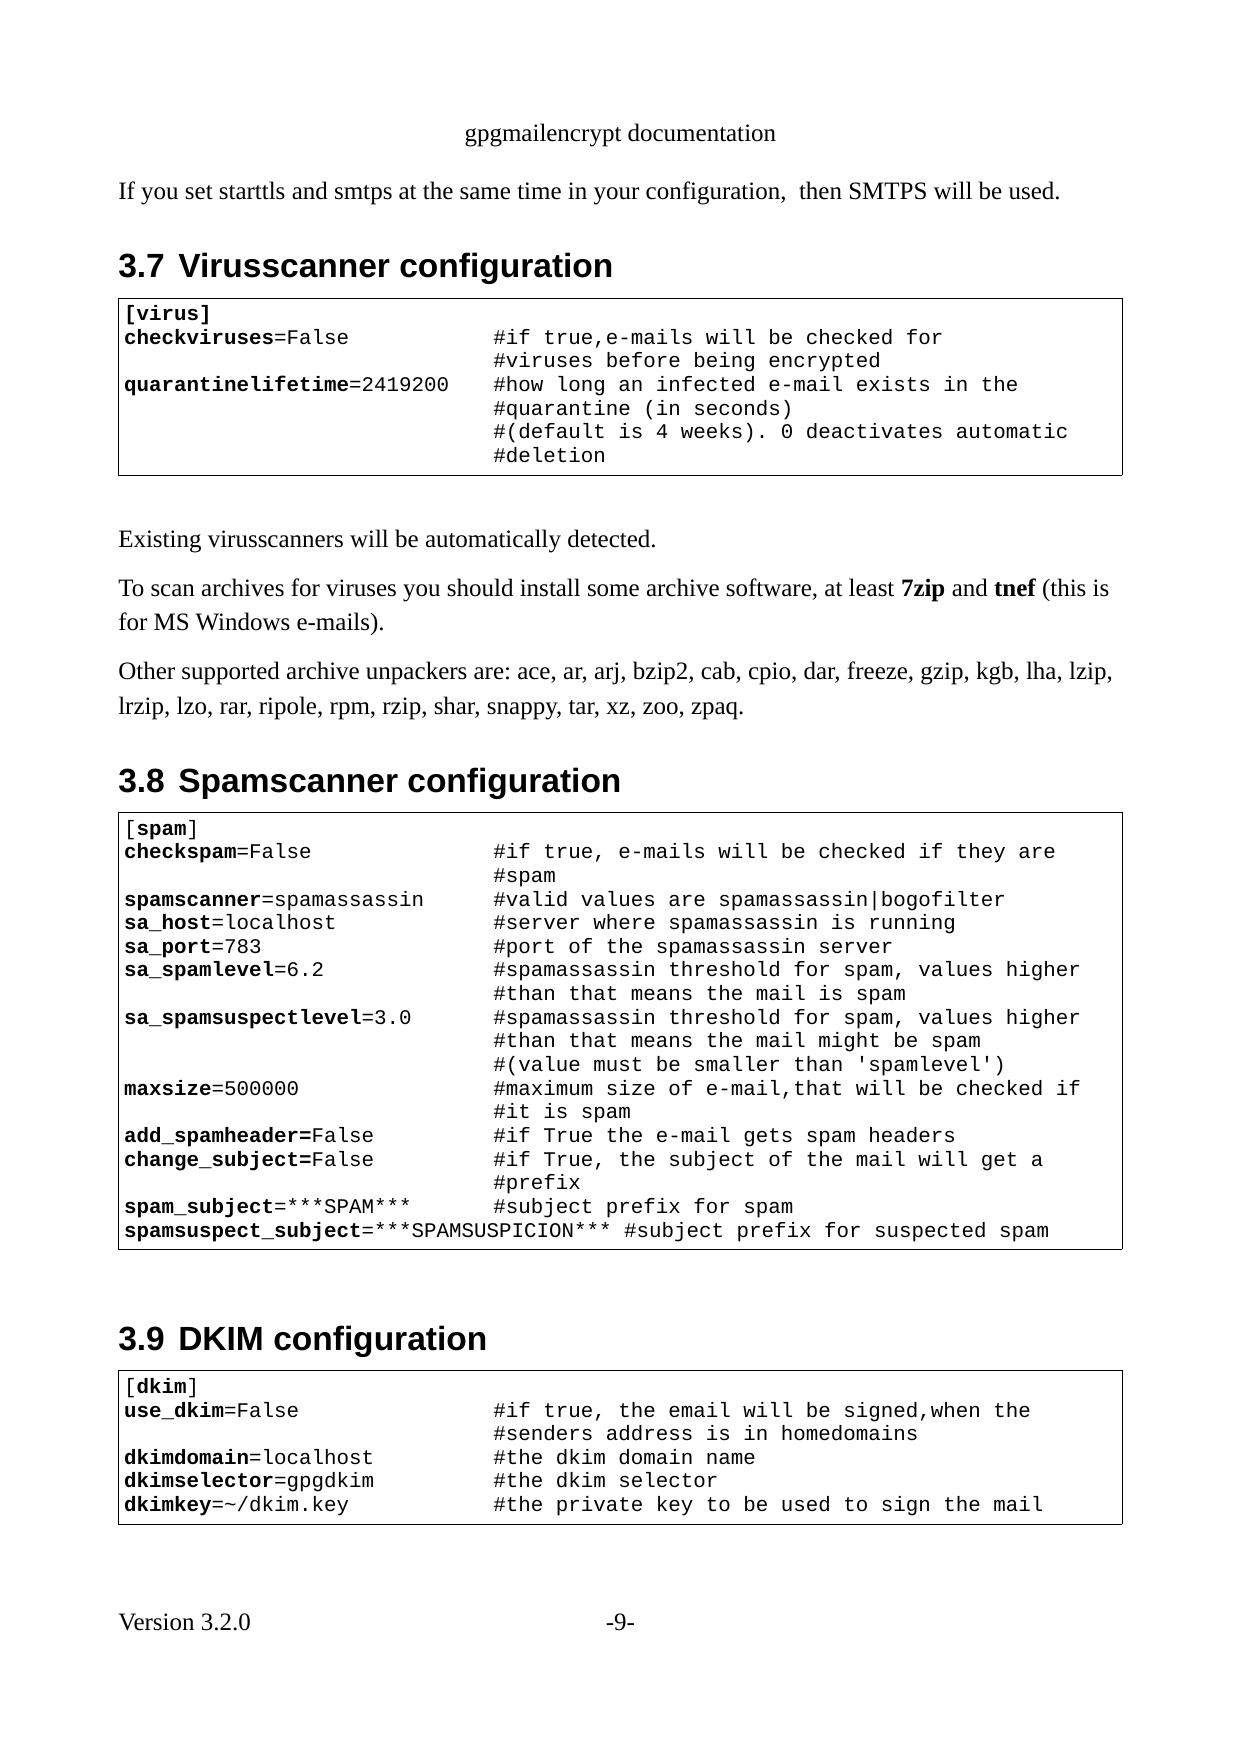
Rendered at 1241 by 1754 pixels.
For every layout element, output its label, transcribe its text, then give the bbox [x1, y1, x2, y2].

text Existing virusscanners will be automatically detected. [118, 524, 1122, 552]
table_header [spam] checkspam=False #if true, e-mails will be checked if they are #spam spamscanner=spamassassin #valid values are spamassassin|bogofilter sa_host=localhost #server where spamassassin is running sa_port=783 #port of the spamassassin server sa_spamlevel=6.2 #spamassassin threshold for spam, values higher #than that means the mail is spam sa_spamsuspectlevel=3.0 #spamassassin threshold for spam, values higher #than that means the mail might be spam #(value must be smaller than 'spamlevel') maxsize=500000 #maximum size of e-mail,that will be checked if #it is spam add_spamheader=False #if True the e-mail gets spam headers change_subject=False #if True, the subject of the mail will get a #prefix spam_subject=***SPAM*** #subject prefix for spam spamsuspect_subject=***SPAMSUSPICION*** #subject prefix for suspected spam [119, 813, 1122, 1249]
text Other supported archive unpackers are: ace, ar, arj, bzip2, cab, cpio, dar, freeze, gzip, kgb, lha, lzip, lrzip, lzo, rar, ripole, rpm, rzip, shar, snappy, tar, xz, zoo, zpaq. [118, 656, 1122, 719]
text To scan archives for viruses you should install some archive software, at least 7zip and tnef (this is for MS Windows e-mails). [118, 573, 1122, 636]
subtitle Spamscanner configuration [118, 761, 1122, 799]
subtitle DKIM configuration [118, 1319, 1122, 1358]
table_header [dkim] use_dkim=False #if true, the email will be signed,when the #senders address is in homedomains dkimdomain=localhost #the dkim domain name dkimselector=gpgdkim #the dkim selector dkimkey=~/dkim.key #the private key to be used to sign the mail [119, 1371, 1122, 1523]
text If you set starttls and smtps at the same time in your configuration, then SMTPS will be used. [118, 176, 1122, 205]
subtitle Virusscanner configuration [118, 246, 1122, 285]
table_header [virus] checkviruses=False #if true,e-mails will be checked for #viruses before being encrypted quarantinelifetime=2419200 #how long an infected e-mail exists in the #quarantine (in seconds) #(default is 4 weeks). 0 deactivates automatic #deletion [119, 299, 1122, 474]
